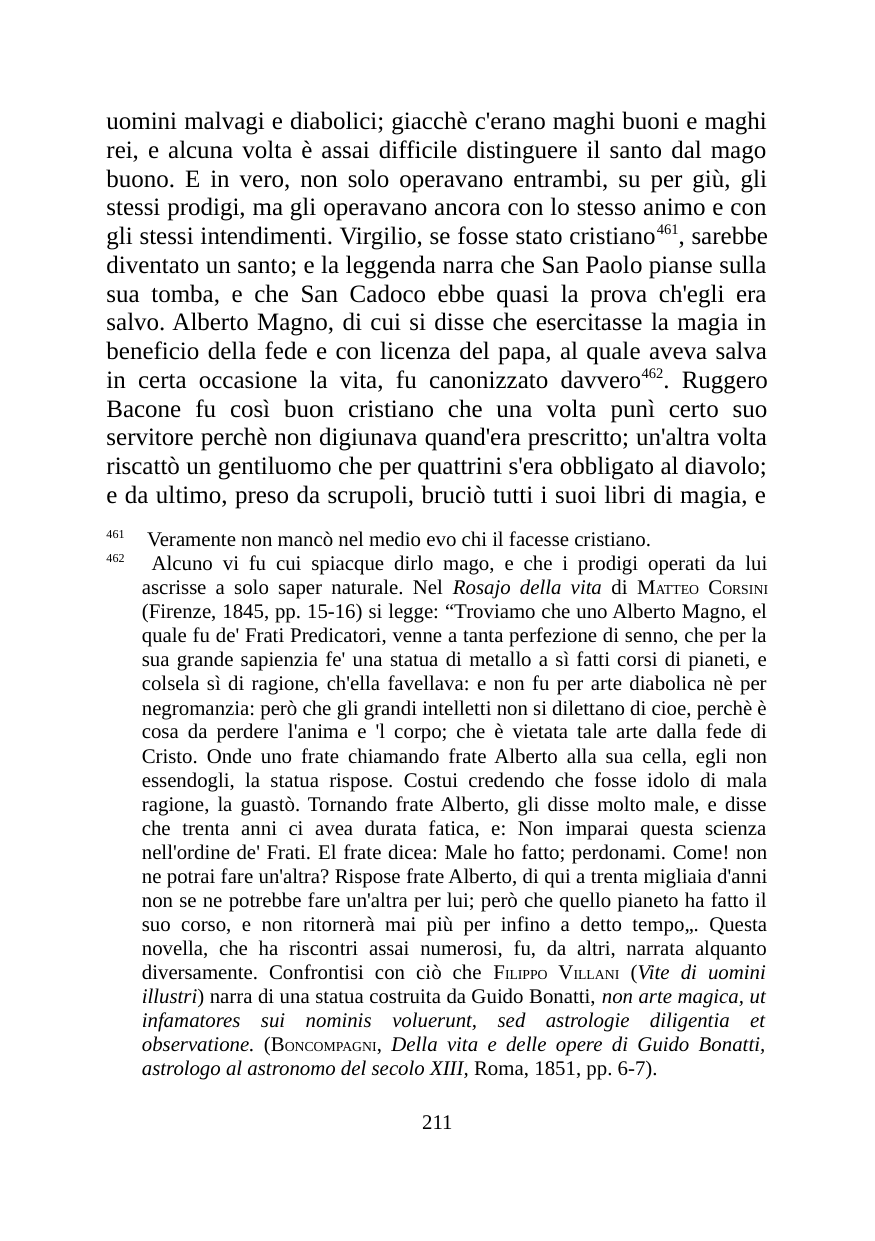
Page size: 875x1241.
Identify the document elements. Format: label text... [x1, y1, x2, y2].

text uomini malvagi e diabolici; giacchè c'erano maghi buoni e maghi rei, e alcuna volta è assai difficile distinguere il santo dal mago buono. E in vero, non solo operavano entrambi, su per giù, gli stessi prodigi, ma gli operavano ancora con lo stesso animo e con gli stessi intendimenti. Virgilio, se fosse stato cristiano, sarebbe diventato un santo; e la leggenda narra che San Paolo pianse sulla sua tomba, e che San Cadoco ebbe quasi la prova ch'egli era salvo. Alberto Magno, di cui si disse che esercitasse la magia in beneficio della fede e con licenza del papa, al quale aveva salva in certa occasione la vita, fu canonizzato davvero. Ruggero Bacone fu così buon cristiano che una volta punì certo suo servitore perchè non digiunava quand'era prescritto; un'altra volta riscattò un gentiluomo che per quattrini s'era obbligato al diavolo; e da ultimo, preso da scrupoli, bruciò tutti i suoi libri di magia, e [106, 106, 768, 509]
text Alcuno vi fu cui spiacque dirlo mago, e che i prodigi operati da lui ascrisse a solo saper naturale. Nel Rosajo della vita di Matteo Corsini (Firenze, 1845, pp. 15-16) si legge: “Troviamo che uno Alberto Magno, el quale fu de' Frati Predicatori, venne a tanta perfezione di senno, che per la sua grande sapienzia fe' una statua di metallo a sì fatti corsi di pianeti, e colsela sì di ragione, ch'ella favellava: e non fu per arte diabolica nè per negromanzia: però che gli grandi intelletti non si dilettano di cioe, perchè è cosa da perdere l'anima e 'l corpo; che è vietata tale arte dalla fede di Cristo. Onde uno frate chiamando frate Alberto alla sua cella, egli non essendogli, la statua rispose. Costui credendo che fosse idolo di mala ragione, la guastò. Tornando frate Alberto, gli disse molto male, e disse che trenta anni ci avea durata fatica, e: Non imparai questa scienza nell'ordine de' Frati. El frate dicea: Male ho fatto; perdonami. Come! non ne potrai fare un'altra? Rispose frate Alberto, di qui a trenta migliaia d'anni non se ne potrebbe fare un'altra per lui; però che quello pianeto ha fatto il suo corso, e non ritornerà mai più per infino a detto tempo„. Questa novella, che ha riscontri assai numerosi, fu, da altri, narrata alquanto diversamente. Confrontisi con ciò che Filippo Villani (Vite di uomini illustri) narra di una statua costruita da Guido Bonatti, non arte magica, ut infamatores sui nominis voluerunt, sed astrologie diligentia et observatione. (Boncompagni, Della vita e delle opere di Guido Bonatti, astrologo al astronomo del secolo XIII, Roma, 1851, pp. 6-7). [106, 551, 768, 1080]
text Veramente non mancò nel medio evo chi il facesse cristiano. [106, 527, 768, 551]
